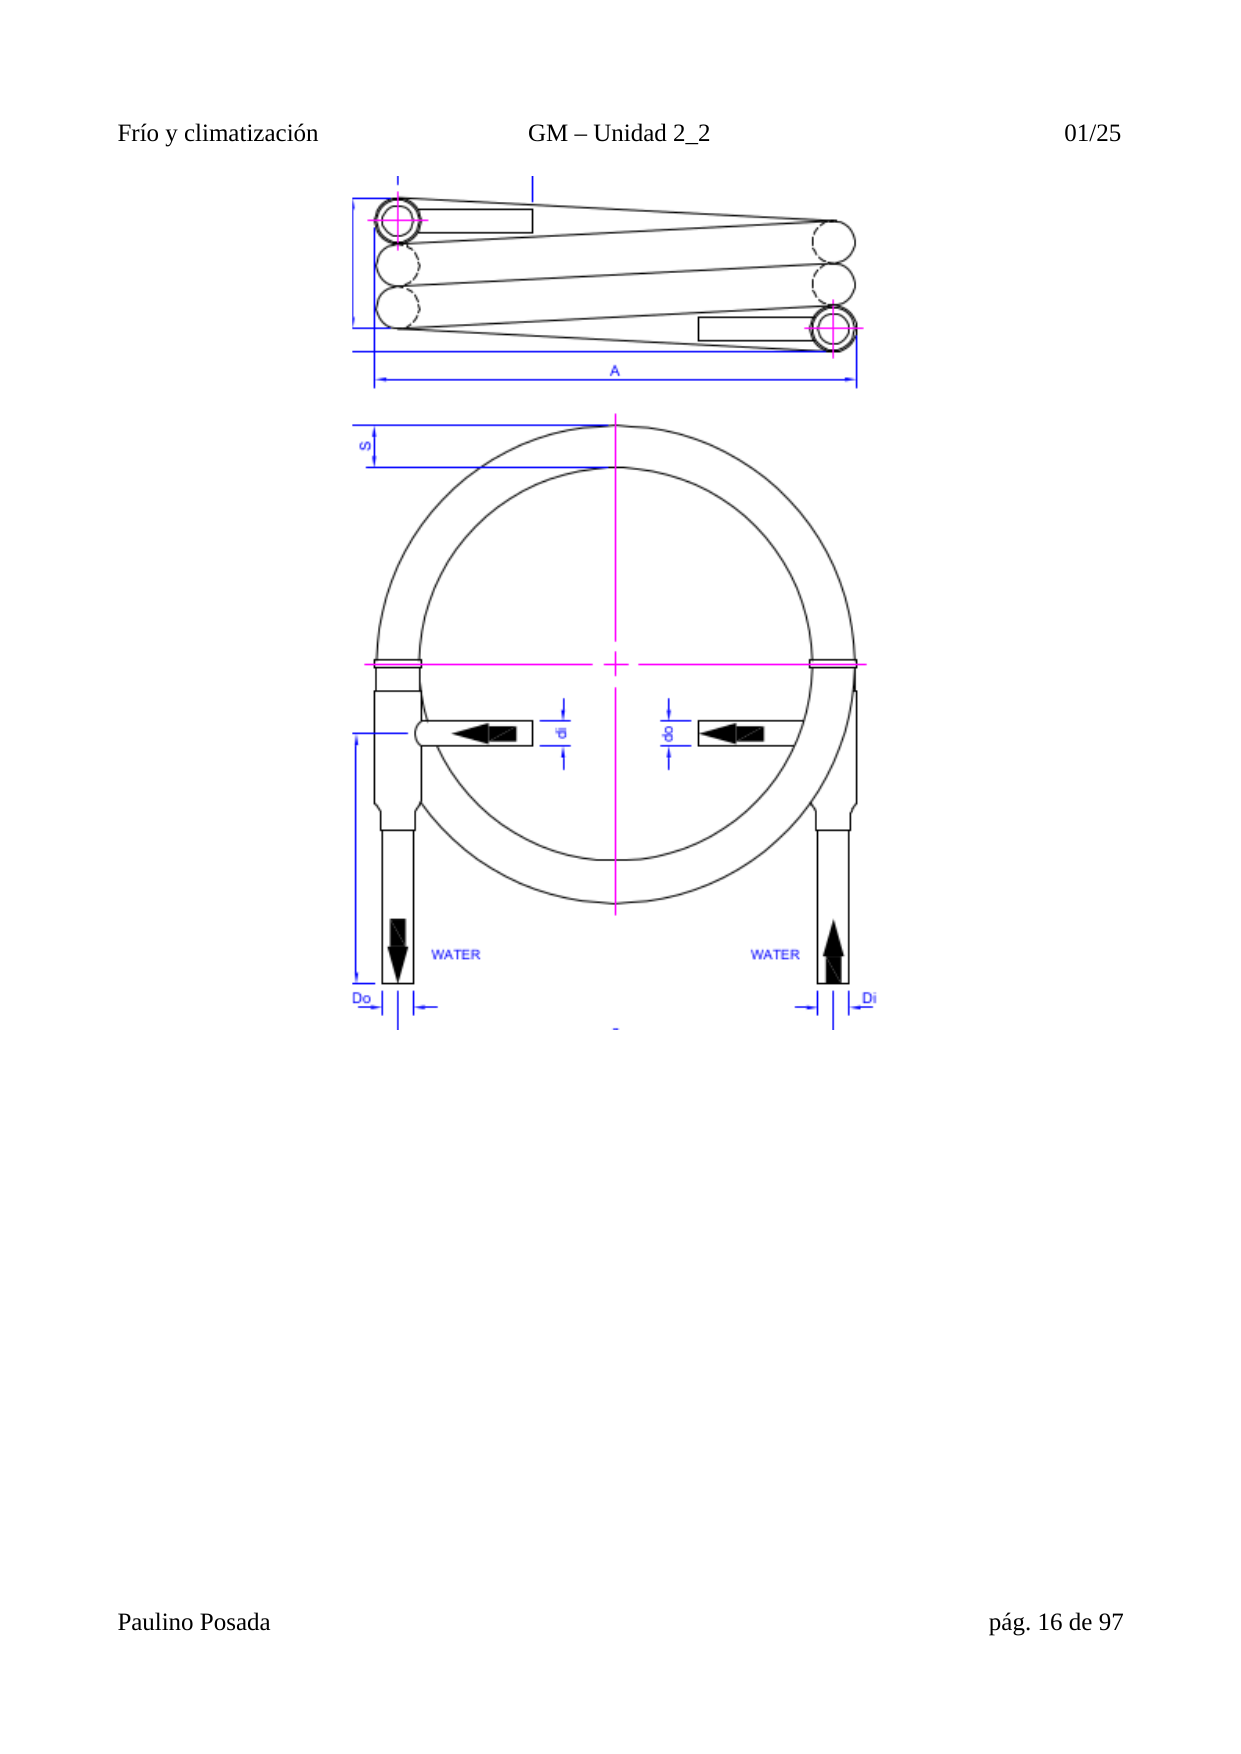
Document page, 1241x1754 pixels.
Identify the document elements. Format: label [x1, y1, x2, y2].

picture [352, 176, 889, 1030]
